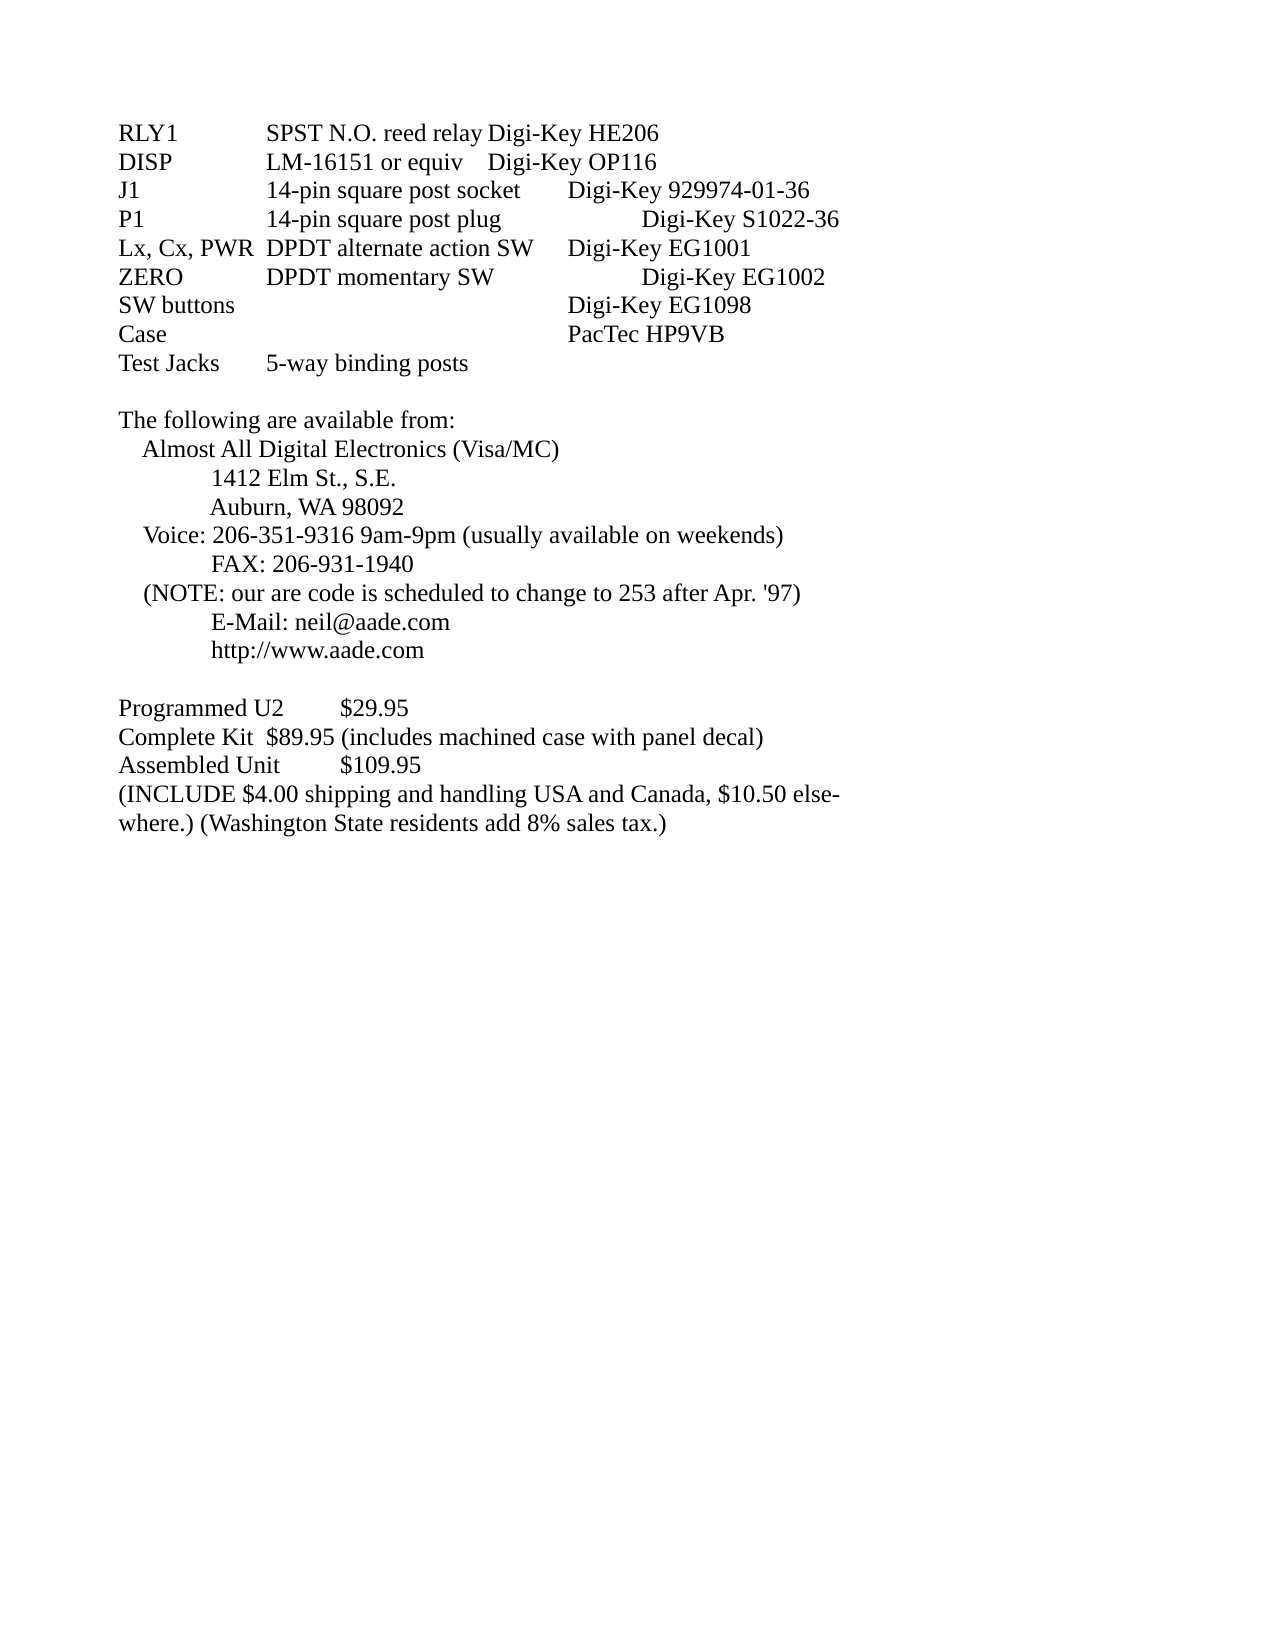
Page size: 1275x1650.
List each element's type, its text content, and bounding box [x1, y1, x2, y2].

text where.) (Washington State residents add 8% sales tax.) [118, 808, 1157, 837]
text (NOTE: our are code is scheduled to change to 253 after Apr. '97) [118, 578, 1157, 607]
text J1 14-pin square post socket Digi-Key 929974-01-36 [118, 176, 1157, 204]
text FAX: 206-931-1940 [118, 549, 1157, 578]
text P1 14-pin square post plug Digi-Key S1022-36 [118, 204, 1157, 233]
text Programmed U2 $29.95 [118, 693, 1157, 722]
text SW buttons Digi-Key EG1098 [118, 291, 1157, 319]
text Assembled Unit $109.95 [118, 751, 1157, 779]
text E-Mail: neil@aade.com [118, 607, 1157, 636]
text (INCLUDE $4.00 shipping and handling USA and Canada, $10.50 else- [118, 779, 1157, 808]
text Almost All Digital Electronics (Visa/MC) [118, 434, 1157, 463]
text DISP LM-16151 or equiv Digi-Key OP116 [118, 147, 1157, 176]
text The following are available from: [118, 406, 1157, 434]
text RLY1 SPST N.O. reed relay Digi-Key HE206 [118, 118, 1157, 147]
text Voice: 206-351-9316 9am-9pm (usually available on weekends) [118, 521, 1157, 549]
text ZERO DPDT momentary SW Digi-Key EG1002 [118, 262, 1157, 291]
text Case PacTec HP9VB [118, 319, 1157, 348]
text http://www.aade.com [118, 636, 1157, 664]
text Lx, Cx, PWR DPDT alternate action SW Digi-Key EG1001 [118, 233, 1157, 262]
text Complete Kit $89.95 (includes machined case with panel decal) [118, 722, 1157, 751]
text Auburn, WA 98092 [118, 492, 1157, 521]
text Test Jacks 5-way binding posts [118, 348, 1157, 377]
text 1412 Elm St., S.E. [118, 463, 1157, 492]
